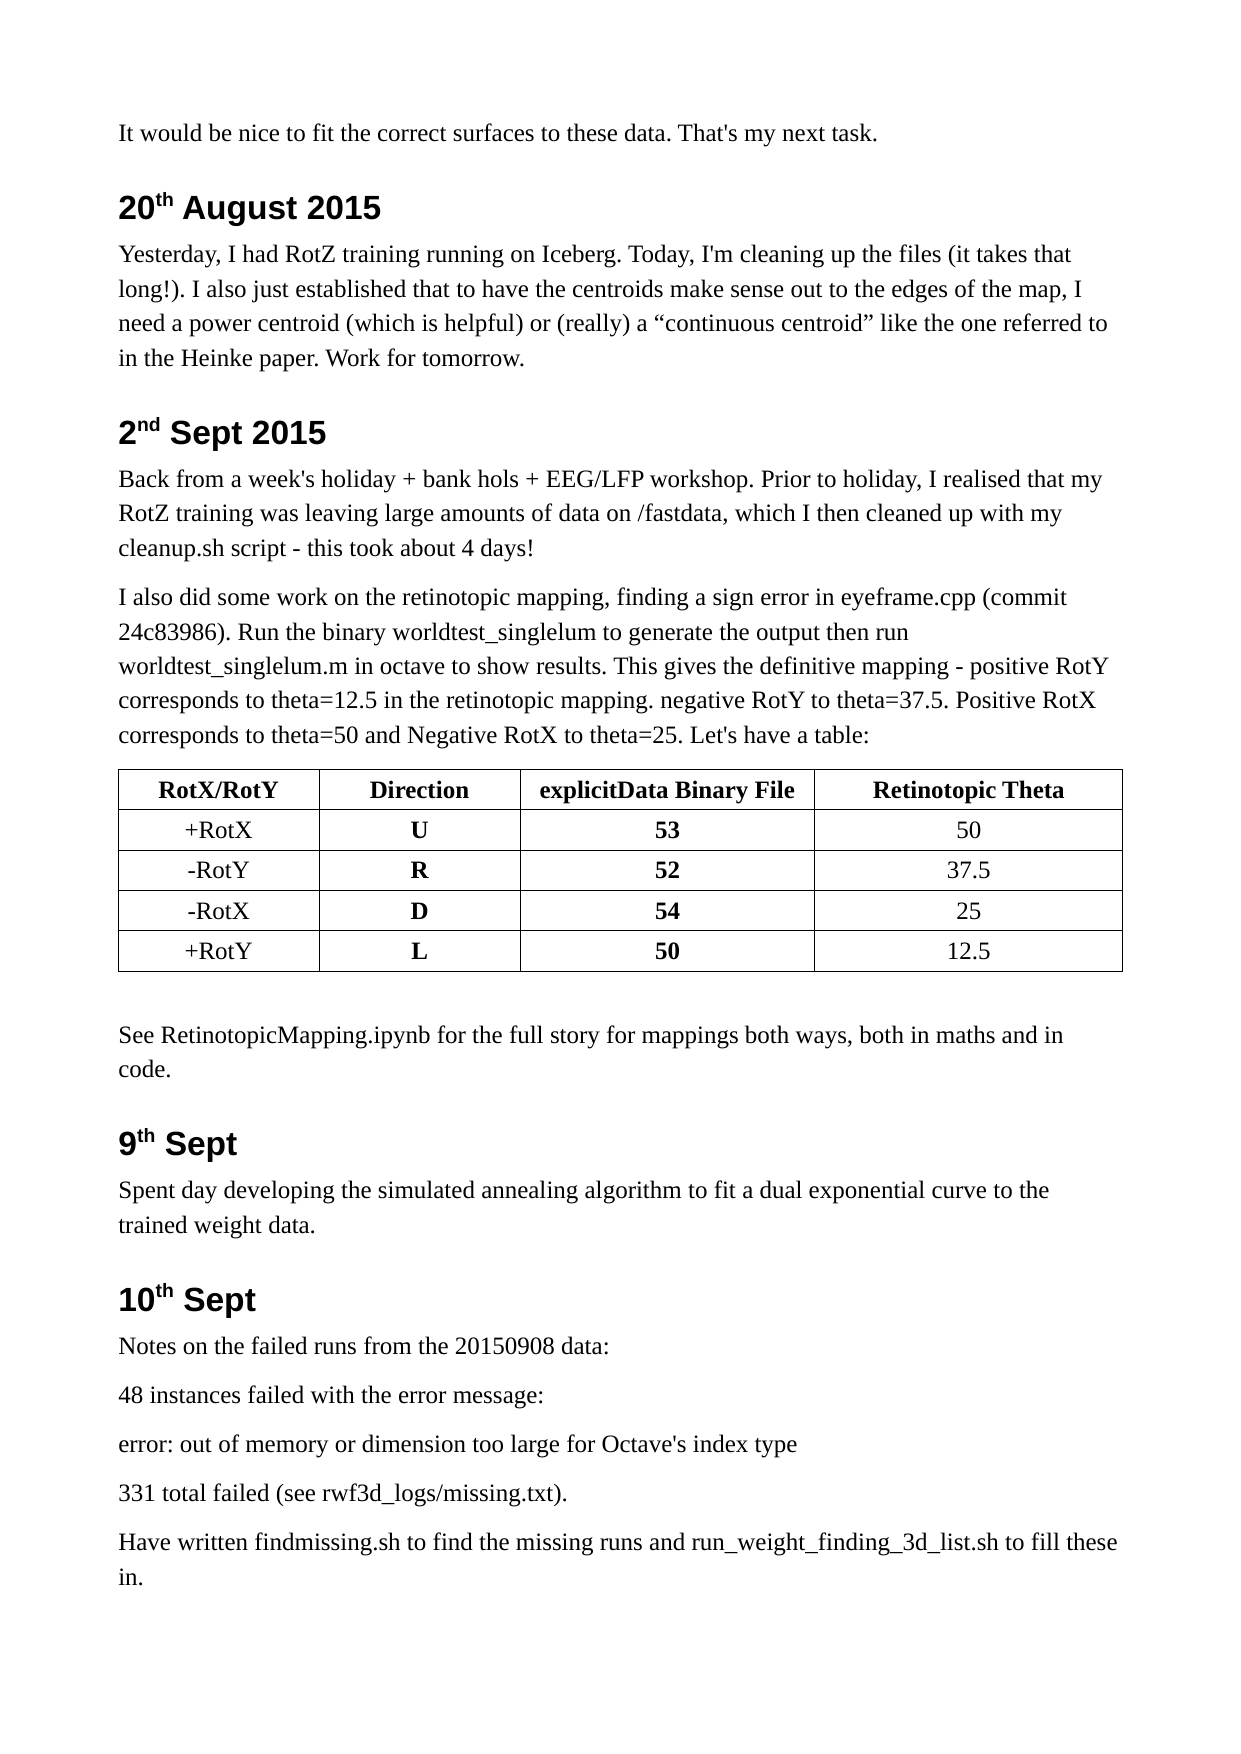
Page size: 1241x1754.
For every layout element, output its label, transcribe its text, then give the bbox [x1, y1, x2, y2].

table_cell U [320, 810, 520, 850]
text Have written findmissing.sh to find the missing runs and run_weight_finding_3d_list.sh to fill these in. [118, 1527, 1122, 1590]
table_cell +RotY [119, 931, 319, 971]
text 48 instances failed with the error message: [118, 1380, 1122, 1409]
table_header Direction [320, 770, 520, 809]
subtitle 20th August 2015 [118, 188, 1122, 227]
text See RetinotopicMapping.ipynb for the full story for mappings both ways, both in maths and in code. [118, 1020, 1122, 1083]
table_header explicitData Binary File [521, 770, 814, 809]
text Back from a week's holiday + bank hols + EEG/LFP workshop. Prior to holiday, I realised that my RotZ training was leaving large amounts of data on /fastdata, which I then cleaned up with my cleanup.sh script - this took about 4 days! [118, 464, 1122, 562]
table_cell 12.5 [815, 931, 1122, 971]
table_header RotX/RotY [119, 770, 319, 809]
text Spent day developing the simulated annealing algorithm to fit a dual exponential curve to the trained weight data. [118, 1175, 1122, 1238]
table_cell 25 [815, 891, 1122, 930]
table_cell -RotX [119, 891, 319, 930]
table_cell R [320, 851, 520, 890]
subtitle 9th Sept [118, 1124, 1122, 1163]
text It would be nice to fit the correct surfaces to these data. That's my next task. [118, 118, 1122, 147]
text I also did some work on the retinotopic mapping, finding a sign error in eyeframe.cpp (commit 24c83986). Run the binary worldtest_singlelum to generate the output then run worldtest_singlelum.m in octave to show results. This gives the definitive mapping - positive RotY corresponds to theta=12.5 in the retinotopic mapping. negative RotY to theta=37.5. Positive RotX corresponds to theta=50 and Negative RotX to theta=25. Let's have a table: [118, 582, 1122, 749]
table_cell +RotX [119, 810, 319, 850]
text 331 total failed (see rwf3d_logs/missing.txt). [118, 1478, 1122, 1507]
table_cell 53 [521, 810, 814, 850]
table_cell -RotY [119, 851, 319, 890]
table_cell 37.5 [815, 851, 1122, 890]
table_cell D [320, 891, 520, 930]
table_cell 54 [521, 891, 814, 930]
table_cell 50 [521, 931, 814, 971]
text Notes on the failed runs from the 20150908 data: [118, 1331, 1122, 1359]
table_header Retinotopic Theta [815, 770, 1122, 809]
subtitle 2nd Sept 2015 [118, 413, 1122, 452]
text Yesterday, I had RotZ training running on Iceberg. Today, I'm cleaning up the files (it takes that long!). I also just established that to have the centroids make sense out to the edges of the map, I need a power centroid (which is helpful) or (really) a “continuous centroid” like the one referred to in the Heinke paper. Work for tomorrow. [118, 239, 1122, 372]
table_cell 52 [521, 851, 814, 890]
text error: out of memory or dimension too large for Octave's index type [118, 1429, 1122, 1458]
table_cell L [320, 931, 520, 971]
table_cell 50 [815, 810, 1122, 850]
subtitle 10th Sept [118, 1280, 1122, 1318]
